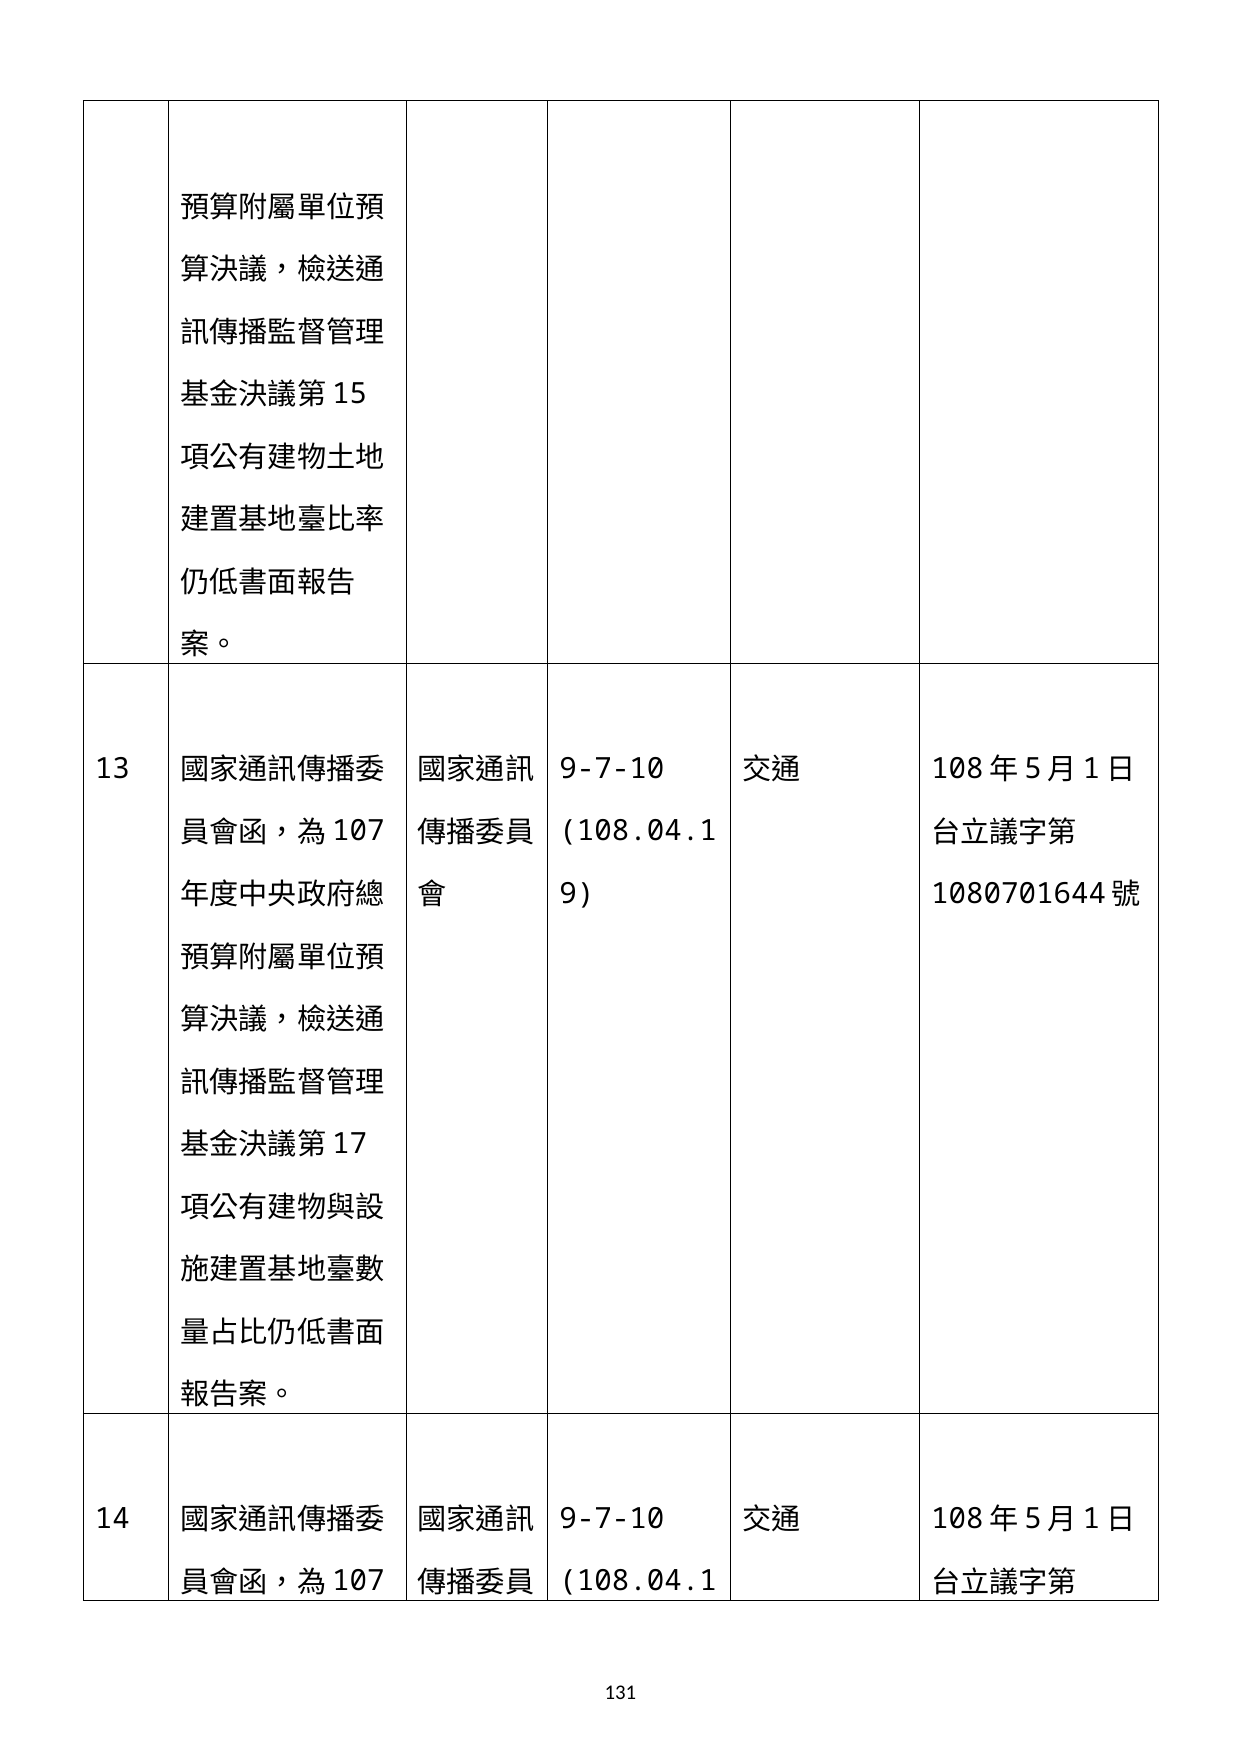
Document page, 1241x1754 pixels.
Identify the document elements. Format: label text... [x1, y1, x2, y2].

table_cell 國家通訊傳播委員會函，為107年度中央政府總預算附屬單位預算決議，檢送通訊傳播監督管理基金決議第17項公有建物與設施建置基地臺數量占比仍低書面報告案。 [169, 664, 406, 1413]
table_cell 14 [84, 1414, 168, 1600]
table_cell 預算附屬單位預算決議，檢送通訊傳播監督管理基金決議第15項公有建物土地建置基地臺比率仍低書面報告案。 [169, 101, 406, 663]
table_cell [84, 101, 168, 663]
table_cell [920, 101, 1158, 663]
table_cell 國家通訊傳播委員 [407, 1414, 547, 1600]
table_cell [731, 101, 919, 663]
table_cell 9-7-10 (108.04.19) [548, 664, 730, 1413]
table_cell 9-7-10 (108.04.1 [548, 1414, 730, 1600]
table_cell [407, 101, 547, 663]
table_cell 交通 [731, 664, 919, 1413]
table_cell 108年5月1日 台立議字第1080701644號 [920, 664, 1158, 1413]
table_cell 國家通訊傳播委員會 [407, 664, 547, 1413]
table_cell 交通 [731, 1414, 919, 1600]
table_cell [548, 101, 730, 663]
table_cell 13 [84, 664, 168, 1413]
table_cell 國家通訊傳播委員會函，為107 [169, 1414, 406, 1600]
table_cell 108年5月1日 台立議字第 [920, 1414, 1158, 1600]
